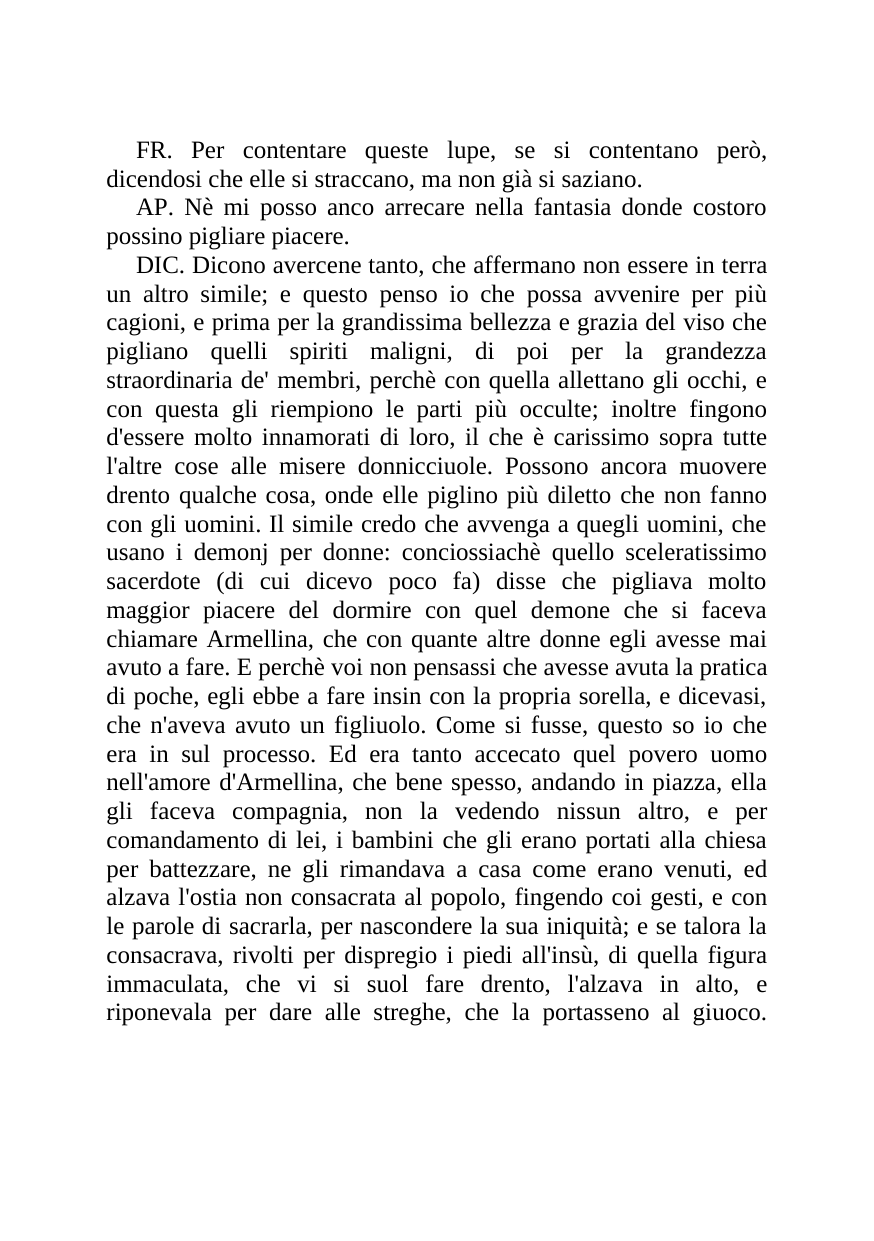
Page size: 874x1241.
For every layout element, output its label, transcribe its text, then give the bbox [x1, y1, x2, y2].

text AP. Nè mi posso anco arrecare nella fantasia donde costoro possino pigliare piacere. [106, 192, 768, 250]
text FR. Per contentare queste lupe, se si contentano però, dicendosi che elle si straccano, ma non già si saziano. [106, 135, 768, 192]
text DIC. Dicono avercene tanto, che affermano non essere in terra un altro simile; e questo penso io che possa avvenire per più cagioni, e prima per la grandissima bellezza e grazia del viso che pigliano quelli spiriti maligni, di poi per la grandezza straordinaria de' membri, perchè con quella allettano gli occhi, e con questa gli riempiono le parti più occulte; inoltre fingono d'essere molto innamorati di loro, il che è carissimo sopra tutte l'altre cose alle misere donnicciuole. Possono ancora muovere drento qualche cosa, onde elle piglino più diletto che non fanno con gli uomini. Il simile credo che avvenga a quegli uomini, che usano i demonj per donne: conciossiachè quello sceleratissimo sacerdote (di cui dicevo poco fa) disse che pigliava molto maggior piacere del dormire con quel demone che si faceva chiamare Armellina, che con quante altre donne egli avesse mai avuto a fare. E perchè voi non pensassi che avesse avuta la pratica di poche, egli ebbe a fare insin con la propria sorella, e dicevasi, che n'aveva avuto un figliuolo. Come si fusse, questo so io che era in sul processo. Ed era tanto accecato quel povero uomo nell'amore d'Armellina, che bene spesso, andando in piazza, ella gli faceva compagnia, non la vedendo nissun altro, e per comandamento di lei, i bambini che gli erano portati alla chiesa per battezzare, ne gli rimandava a casa come erano venuti, ed alzava l'ostia non consacrata al popolo, fingendo coi gesti, e con le parole di sacrarla, per nascondere la sua iniquità; e se talora la consacrava, rivolti per dispregio i piedi all'insù, di quella figura immaculata, che vi si suol fare drento, l'alzava in alto, e riponevala per dare alle streghe, che la portasseno al giuoco. [106, 250, 768, 1026]
